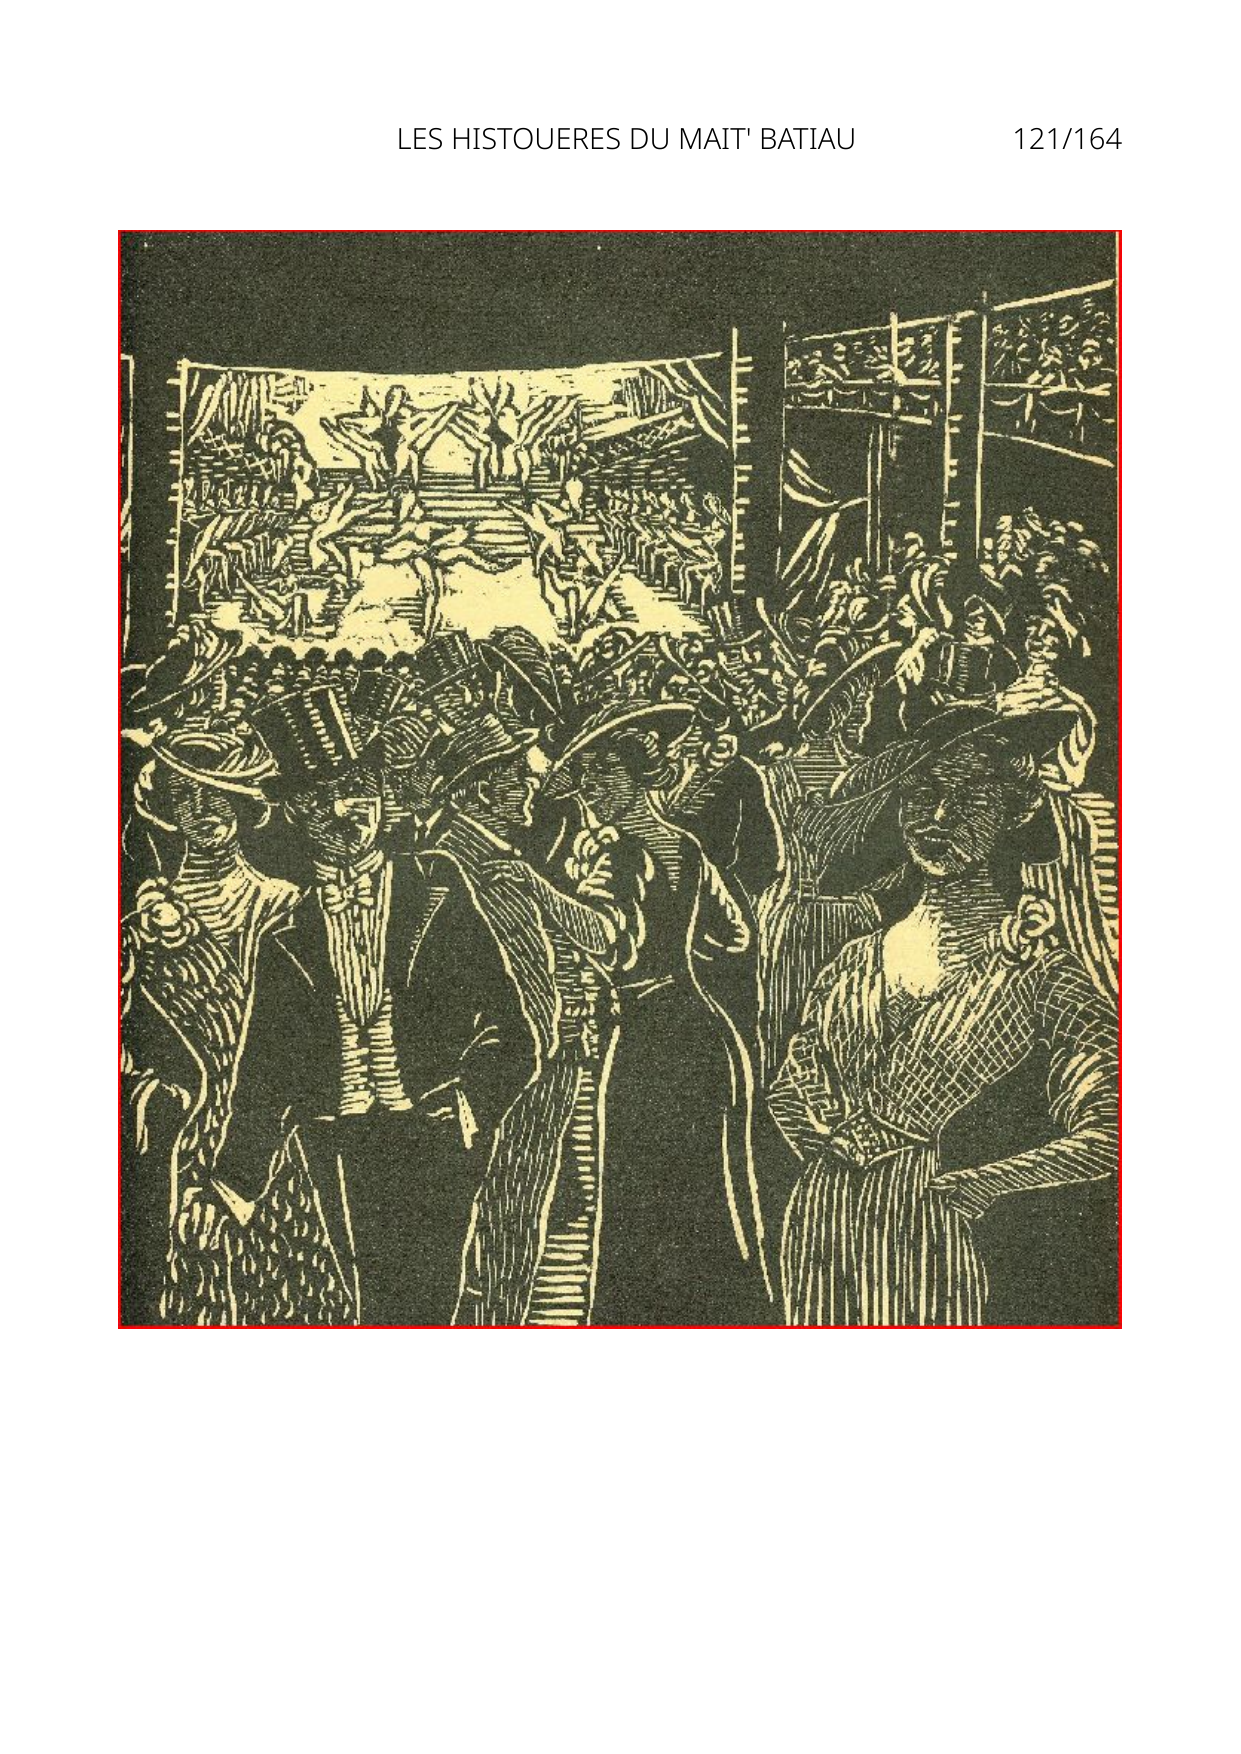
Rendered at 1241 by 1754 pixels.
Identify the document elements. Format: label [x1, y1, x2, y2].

picture [118, 230, 1122, 1329]
